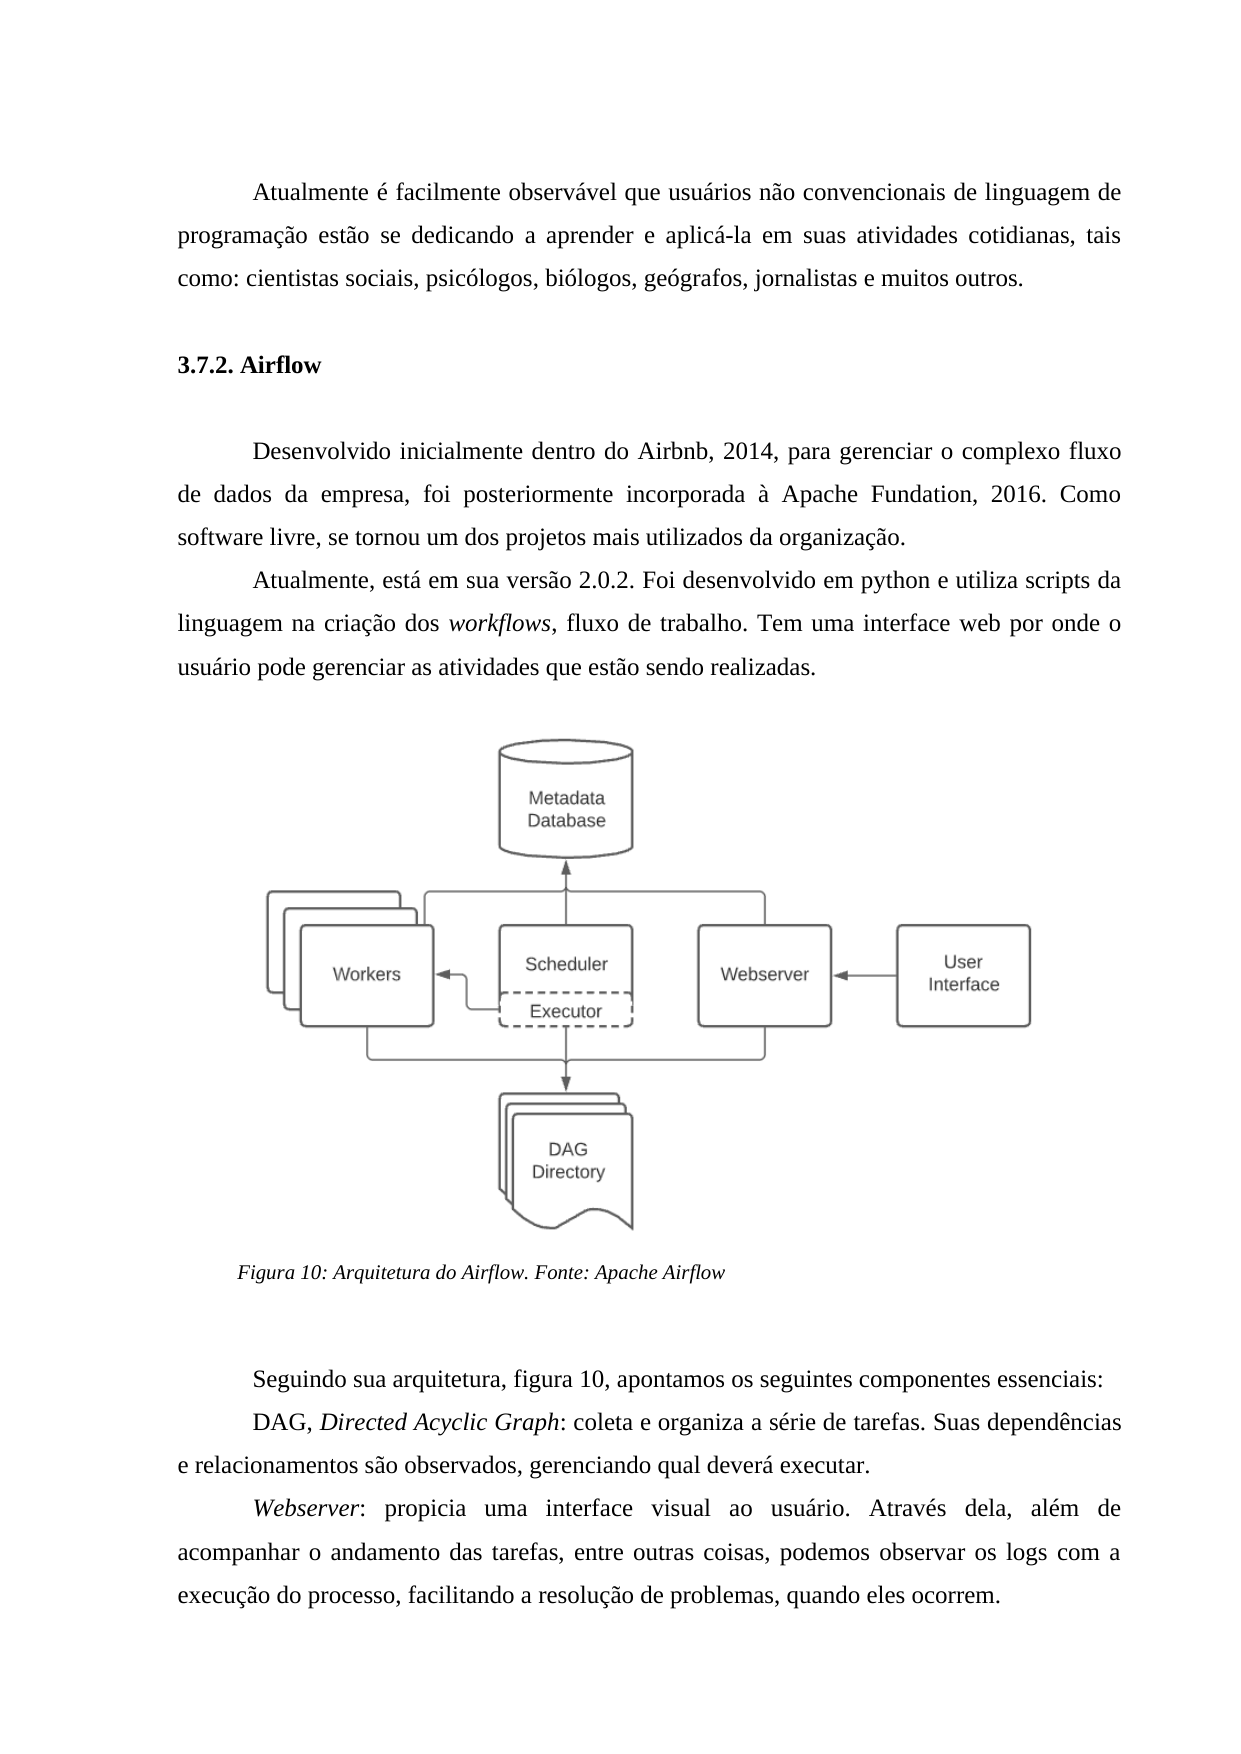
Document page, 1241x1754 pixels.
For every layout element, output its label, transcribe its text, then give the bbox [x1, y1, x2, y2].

subtitle 3.7.2. Airflow [177, 350, 1122, 378]
picture [249, 722, 1050, 1244]
text Desenvolvido inicialmente dentro do Airbnb, 2014, para gerenciar o complexo fluxo de dados da empresa, foi posteriormente incorporada à Apache Fundation, 2016. Como software livre, se tornou um dos projetos mais utilizados da organização. [177, 436, 1122, 551]
text Atualmente, está em sua versão 2.0.2. Foi desenvolvido em python e utiliza scripts da linguagem na criação dos workflows, fluxo de trabalho. Tem uma interface web por onde o usuário pode gerenciar as atividades que estão sendo realizadas. [177, 565, 1122, 680]
text Webserver: propicia uma interface visual ao usuário. Através dela, além de acompanhar o andamento das tarefas, entre outras coisas, podemos observar os logs com a execução do processo, facilitando a resolução de problemas, quando eles ocorrem. [177, 1493, 1122, 1608]
text Seguindo sua arquitetura, figura 10, apontamos os seguintes componentes essenciais: [177, 1364, 1122, 1393]
text Figura 10: Arquitetura do Airflow. Fonte: Apache Airflow [237, 1244, 1062, 1284]
text Atualmente é facilmente observável que usuários não convencionais de linguagem de programação estão se dedicando a aprender e aplicá-la em suas atividades cotidianas, tais como: cientistas sociais, psicólogos, biólogos, geógrafos, jornalistas e muitos outros. [177, 177, 1122, 292]
text DAG, Directed Acyclic Graph: coleta e organiza a série de tarefas. Suas dependências e relacionamentos são observados, gerenciando qual deverá executar. [177, 1407, 1122, 1479]
